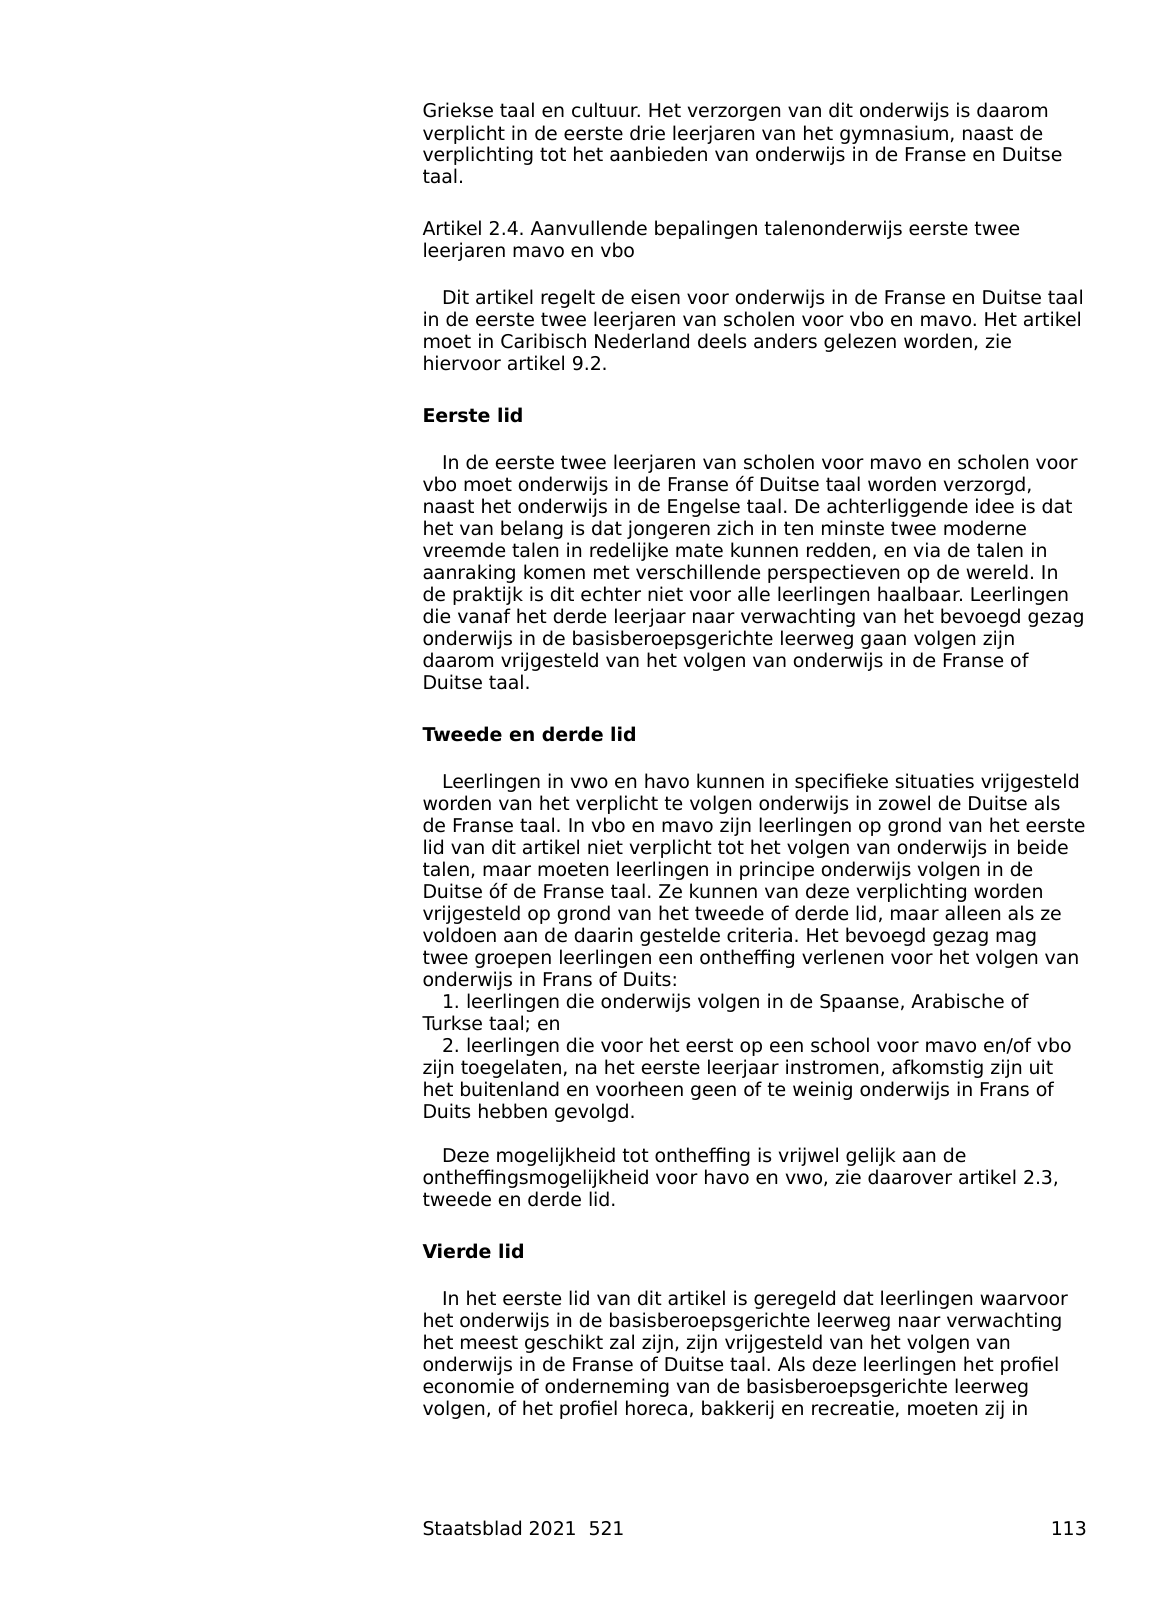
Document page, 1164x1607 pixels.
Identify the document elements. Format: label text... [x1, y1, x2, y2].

subtitle Vierde lid [422, 1241, 1087, 1263]
text Griekse taal en cultuur. Het verzorgen van dit onderwijs is daarom verplicht in de eerste drie leerjaren van het gymnasium, naast de verplichting tot het aanbieden van onderwijs in de Franse en Duitse taal. [422, 100, 1087, 188]
text Deze mogelijkheid tot ontheffing is vrijwel gelijk aan de ontheffingsmogelijkheid voor havo en vwo, zie daarover artikel 2.3, tweede en derde lid. [422, 1145, 1087, 1211]
subtitle Artikel 2.4. Aanvullende bepalingen talenonderwijs eerste twee leerjaren mavo en vbo [422, 218, 1087, 262]
text Dit artikel regelt de eisen voor onderwijs in de Franse en Duitse taal in de eerste twee leerjaren van scholen voor vbo en mavo. Het artikel moet in Caribisch Nederland deels anders gelezen worden, zie hiervoor artikel 9.2. [422, 287, 1087, 375]
text In de eerste twee leerjaren van scholen voor mavo en scholen voor vbo moet onderwijs in de Franse óf Duitse taal worden verzorgd, naast het onderwijs in de Engelse taal. De achterliggende idee is dat het van belang is dat jongeren zich in ten minste twee moderne vreemde talen in redelijke mate kunnen redden, en via de talen in aanraking komen met verschillende perspectieven op de wereld. In de praktijk is dit echter niet voor alle leerlingen haalbaar. Leerlingen die vanaf het derde leerjaar naar verwachting van het bevoegd gezag onderwijs in de basisberoepsgerichte leerweg gaan volgen zijn daarom vrijgesteld van het volgen van onderwijs in de Franse of Duitse taal. [422, 452, 1087, 694]
text 2. leerlingen die voor het eerst op een school voor mavo en/of vbo zijn toegelaten, na het eerste leerjaar instromen, afkomstig zijn uit het buitenland en voorheen geen of te weinig onderwijs in Frans of Duits hebben gevolgd. [422, 1035, 1087, 1123]
text Leerlingen in vwo en havo kunnen in specifieke situaties vrijgesteld worden van het verplicht te volgen onderwijs in zowel de Duitse als de Franse taal. In vbo en mavo zijn leerlingen op grond van het eerste lid van dit artikel niet verplicht tot het volgen van onderwijs in beide talen, maar moeten leerlingen in principe onderwijs volgen in de Duitse óf de Franse taal. Ze kunnen van deze verplichting worden vrijgesteld op grond van het tweede of derde lid, maar alleen als ze voldoen aan de daarin gestelde criteria. Het bevoegd gezag mag twee groepen leerlingen een ontheffing verlenen voor het volgen van onderwijs in Frans of Duits: [422, 771, 1087, 991]
subtitle Tweede en derde lid [422, 724, 1087, 746]
text 1. leerlingen die onderwijs volgen in de Spaanse, Arabische of Turkse taal; en [422, 991, 1087, 1035]
subtitle Eerste lid [422, 405, 1087, 427]
text In het eerste lid van dit artikel is geregeld dat leerlingen waarvoor het onderwijs in de basisberoepsgerichte leerweg naar verwachting het meest geschikt zal zijn, zijn vrijgesteld van het volgen van onderwijs in de Franse of Duitse taal. Als deze leerlingen het profiel economie of onderneming van de basisberoepsgerichte leerweg volgen, of het profiel horeca, bakkerij en recreatie, moeten zij in [422, 1288, 1087, 1419]
